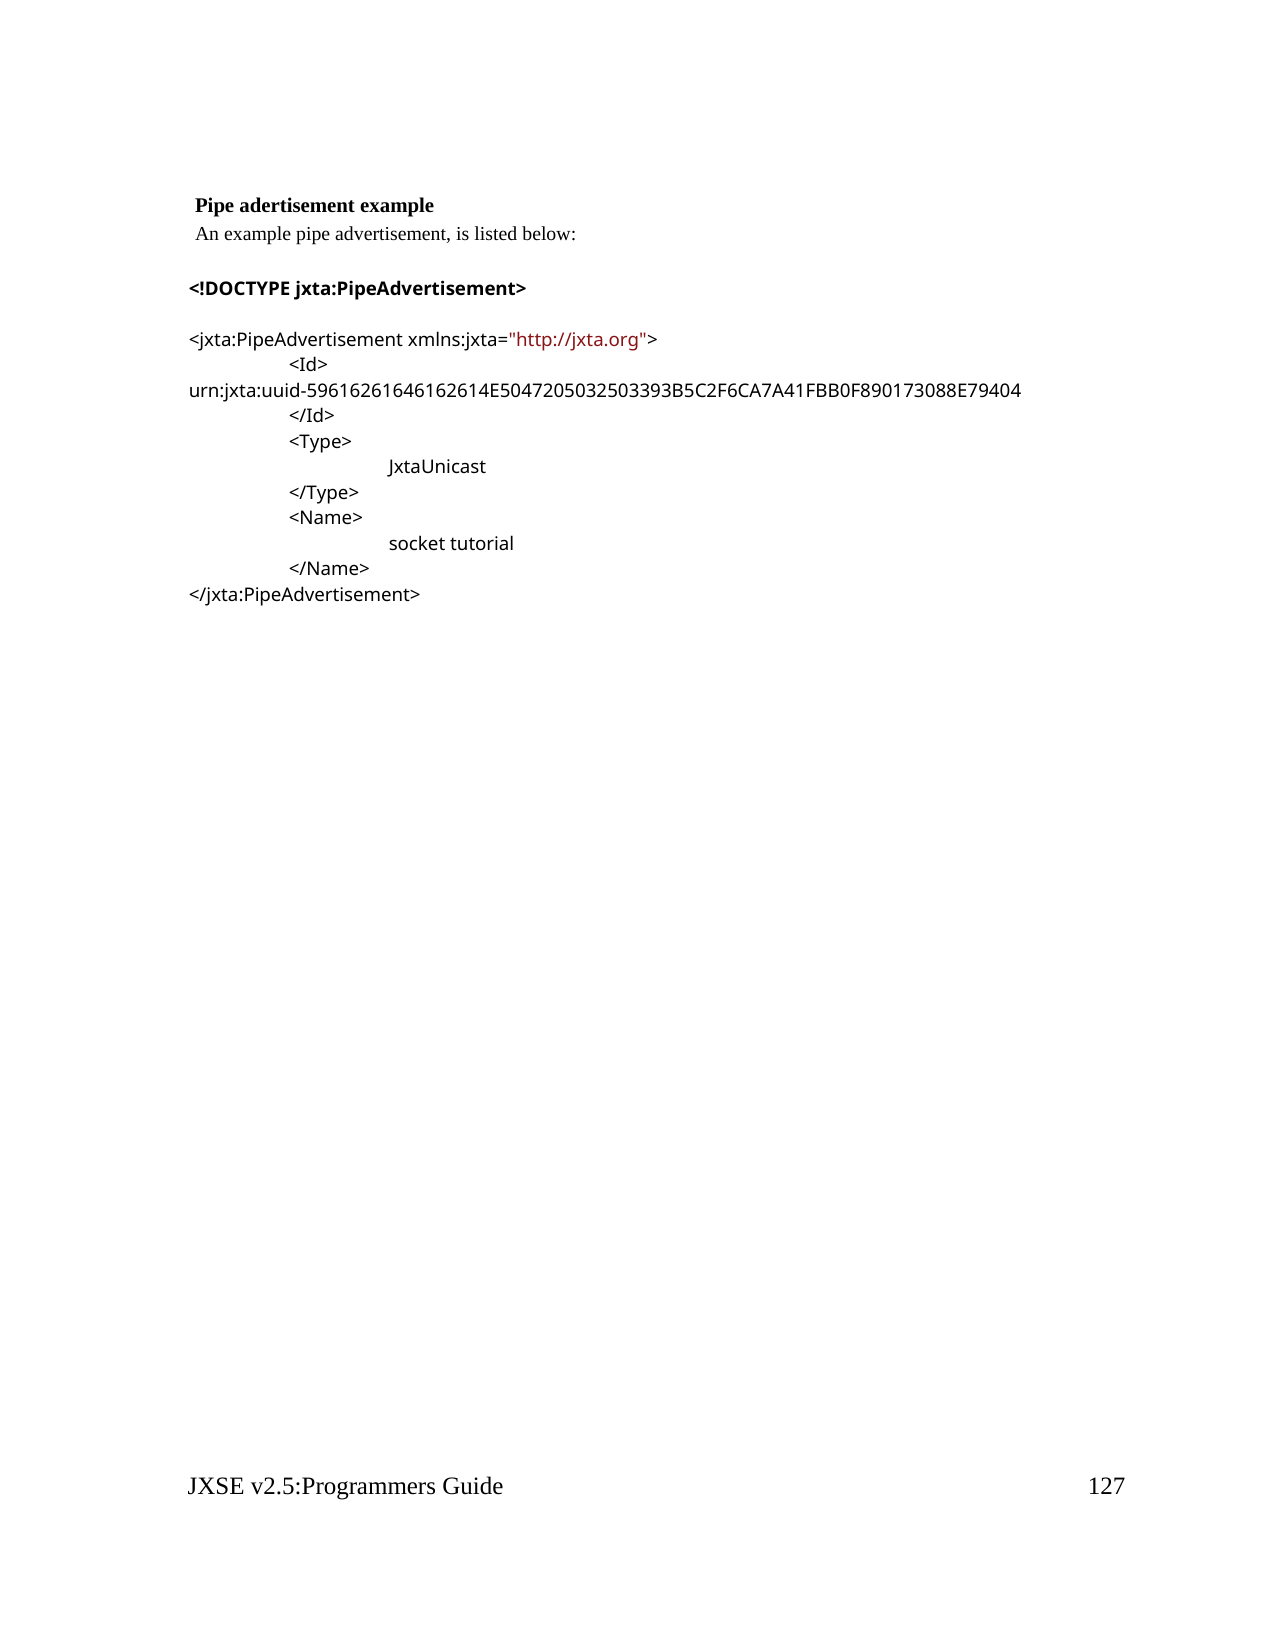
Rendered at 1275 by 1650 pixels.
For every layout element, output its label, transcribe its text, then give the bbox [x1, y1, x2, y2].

text socket tutorial [188, 530, 1123, 556]
text <Id> [188, 352, 1123, 377]
text </jxta:PipeAdvertisement> [188, 581, 1123, 607]
text <!DOCTYPE jxta:PipeAdvertisement> [188, 275, 1123, 301]
text </Name> [188, 556, 1123, 581]
text An example pipe advertisement, is listed below: [195, 223, 1063, 245]
text <Type> [188, 428, 1123, 454]
text </Id> [188, 403, 1123, 428]
text <jxta:PipeAdvertisement xmlns:jxta="http://jxta.org"> [188, 326, 1123, 352]
text urn:jxta:uuid-59616261646162614E5047205032503393B5C2F6CA7A41FBB0F890173088E79404 [188, 377, 1151, 403]
text Pipe adertisement example [195, 194, 1063, 217]
text </Type> [188, 479, 1123, 505]
text <Name> [188, 505, 1123, 530]
text JxtaUnicast [188, 454, 1123, 479]
